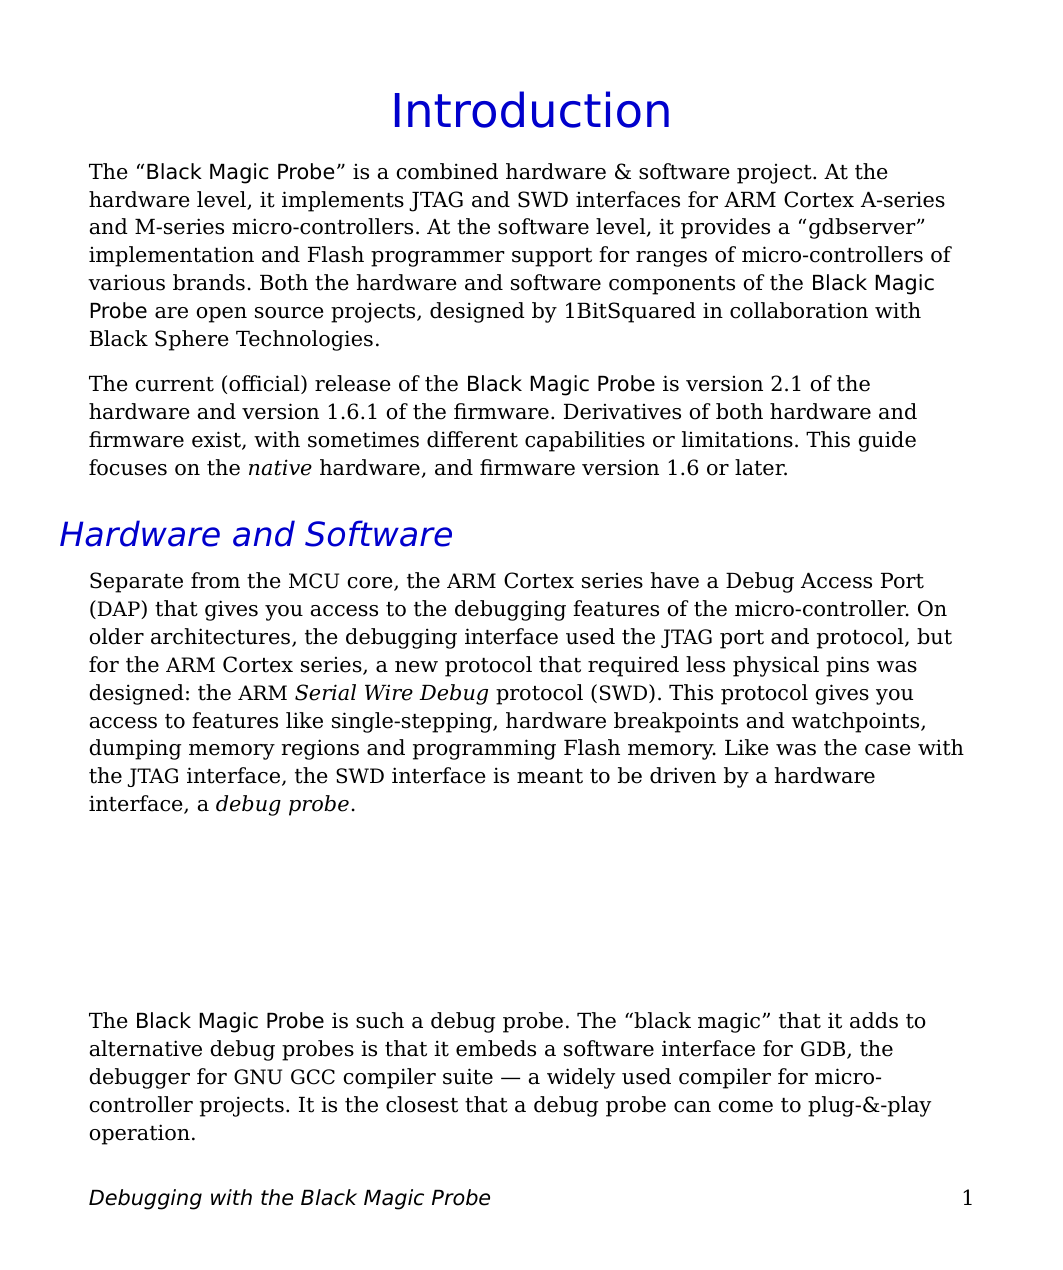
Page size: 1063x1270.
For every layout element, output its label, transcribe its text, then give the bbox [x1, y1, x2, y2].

text Separate from the MCU core, the ARM Cortex series have a Debug Access Port (DAP) that gives you access to the debugging features of the micro-controller. On older architectures, the debugging interface used the JTAG port and protocol, but for the ARM Cortex series, a new protocol that required less physical pins was designed: the ARM Serial Wire Debug protocol (SWD). This protocol gives you access to features like single-stepping, hardware breakpoints and watchpoints, dumping memory regions and programming Flash memory. Like was the case with the JTAG interface, the SWD interface is meant to be driven by a hardware interface, a debug probe. [88, 569, 974, 816]
text The “Black Magic Probe” is a combined hardware & software project. At the hardware level, it implements JTAG and SWD interfaces for ARM Cortex A-series and M-series micro-controllers. At the software level, it provides a “gdbserver” implementation and Flash programmer support for ranges of micro-controllers of various brands. Both the hardware and software components of the Black Magic Probe are open source projects, designed by 1BitSquared in collaboration with Black Sphere Technologies. [88, 160, 974, 351]
subtitle Hardware and Software [59, 516, 974, 555]
text The current (official) release of the Black Magic Probe is version 2.1 of the hardware and version 1.6.1 of the firmware. Derivatives of both hardware and firmware exist, with sometimes different capabilities or limitations. This guide focuses on the native hardware, and firmware version 1.6 or later. [88, 372, 974, 480]
text The Black Magic Probe is such a debug probe. The “black magic” that it adds to alternative debug probes is that it embeds a software interface for GDB, the debugger for GNU GCC compiler suite — a widely used compiler for micro-controller projects. It is the closest that a debug probe can come to plug-&-play operation. [88, 838, 974, 1145]
subtitle Introduction [88, 84, 974, 138]
